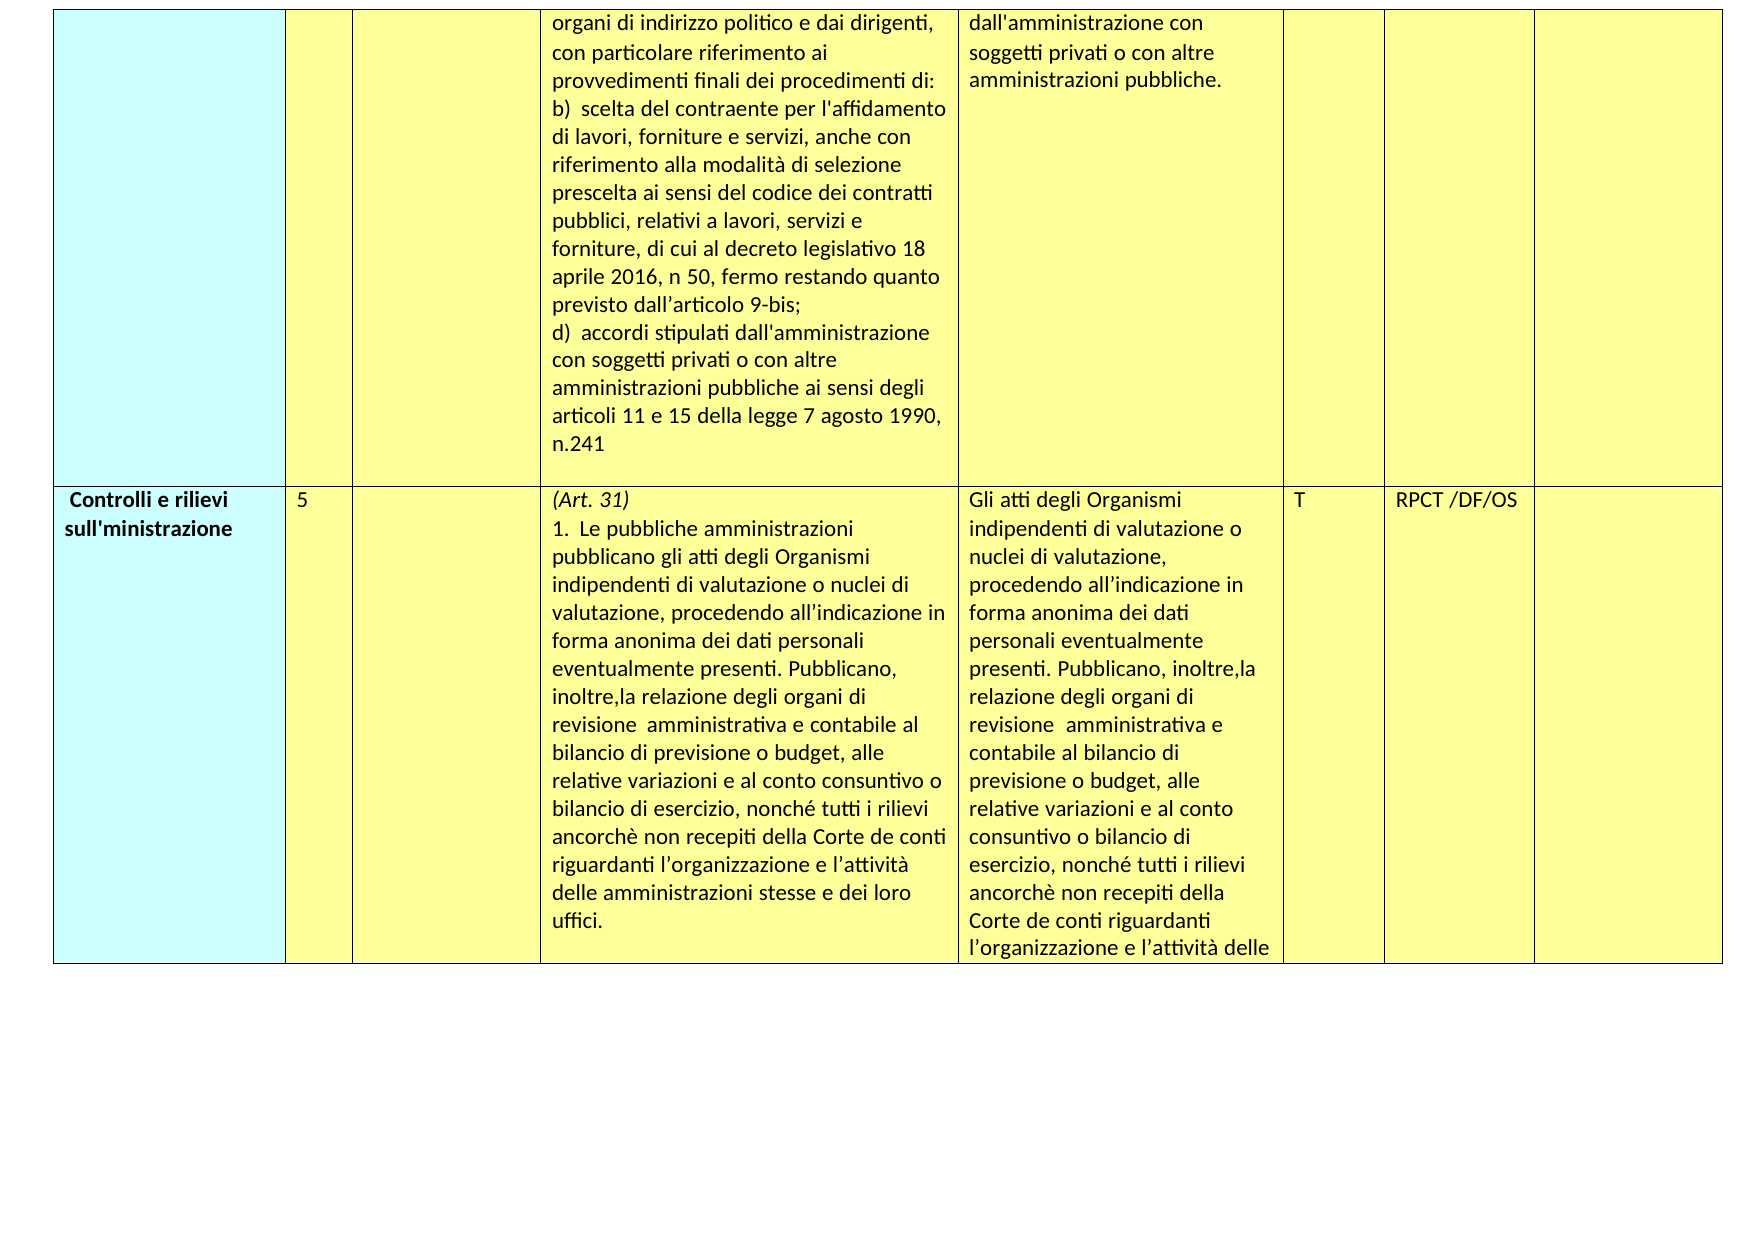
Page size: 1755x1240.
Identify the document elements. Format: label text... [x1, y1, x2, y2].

table_cell [353, 487, 540, 962]
table_cell Controlli e rilievi sull'ministrazione [54, 487, 285, 962]
table_header [1284, 10, 1384, 486]
table_cell [1535, 487, 1722, 962]
table_header [353, 10, 540, 486]
table_header [1385, 10, 1534, 486]
table_cell 5 [286, 487, 352, 962]
table_cell T [1284, 487, 1384, 962]
table_header dall'amministrazione con soggetti privati o con altre amministrazioni pubbliche. [959, 10, 1283, 486]
table_header organi di indirizzo politico e dai dirigenti, con particolare riferimento ai provvedimenti finali dei procedimenti di: b) scelta del contraente per l'affidamento di lavori, forniture e servizi, anche con riferimento alla modalità di selezione prescelta ai sensi del codice dei contratti pubblici, relativi a lavori, servizi e forniture, di cui al decreto legislativo 18 aprile 2016, n 50, fermo restando quanto previsto dall’articolo 9-bis; d) accordi stipulati dall'amministrazione con soggetti privati o con altre amministrazioni pubbliche ai sensi degli articoli 11 e 15 della legge 7 agosto 1990, n.241 [541, 10, 958, 486]
table_cell RPCT /DF/OS [1385, 487, 1534, 962]
table_cell Gli atti degli Organismi indipendenti di valutazione o nuclei di valutazione, procedendo all’indicazione in forma anonima dei dati personali eventualmente presenti. Pubblicano, inoltre,la relazione degli organi di revisione amministrativa e contabile al bilancio di previsione o budget, alle relative variazioni e al conto consuntivo o bilancio di esercizio, nonché tutti i rilievi ancorchè non recepiti della Corte de conti riguardanti l’organizzazione e l’attività delle [959, 487, 1283, 962]
table_header [1535, 10, 1722, 486]
table_header [54, 10, 285, 486]
table_cell (Art. 31) 1. Le pubbliche amministrazioni pubblicano gli atti degli Organismi indipendenti di valutazione o nuclei di valutazione, procedendo all’indicazione in forma anonima dei dati personali eventualmente presenti. Pubblicano, inoltre,la relazione degli organi di revisione amministrativa e contabile al bilancio di previsione o budget, alle relative variazioni e al conto consuntivo o bilancio di esercizio, nonché tutti i rilievi ancorchè non recepiti della Corte de conti riguardanti l’organizzazione e l’attività delle amministrazioni stesse e dei loro uffici. [541, 487, 958, 962]
table_header [286, 10, 352, 486]
